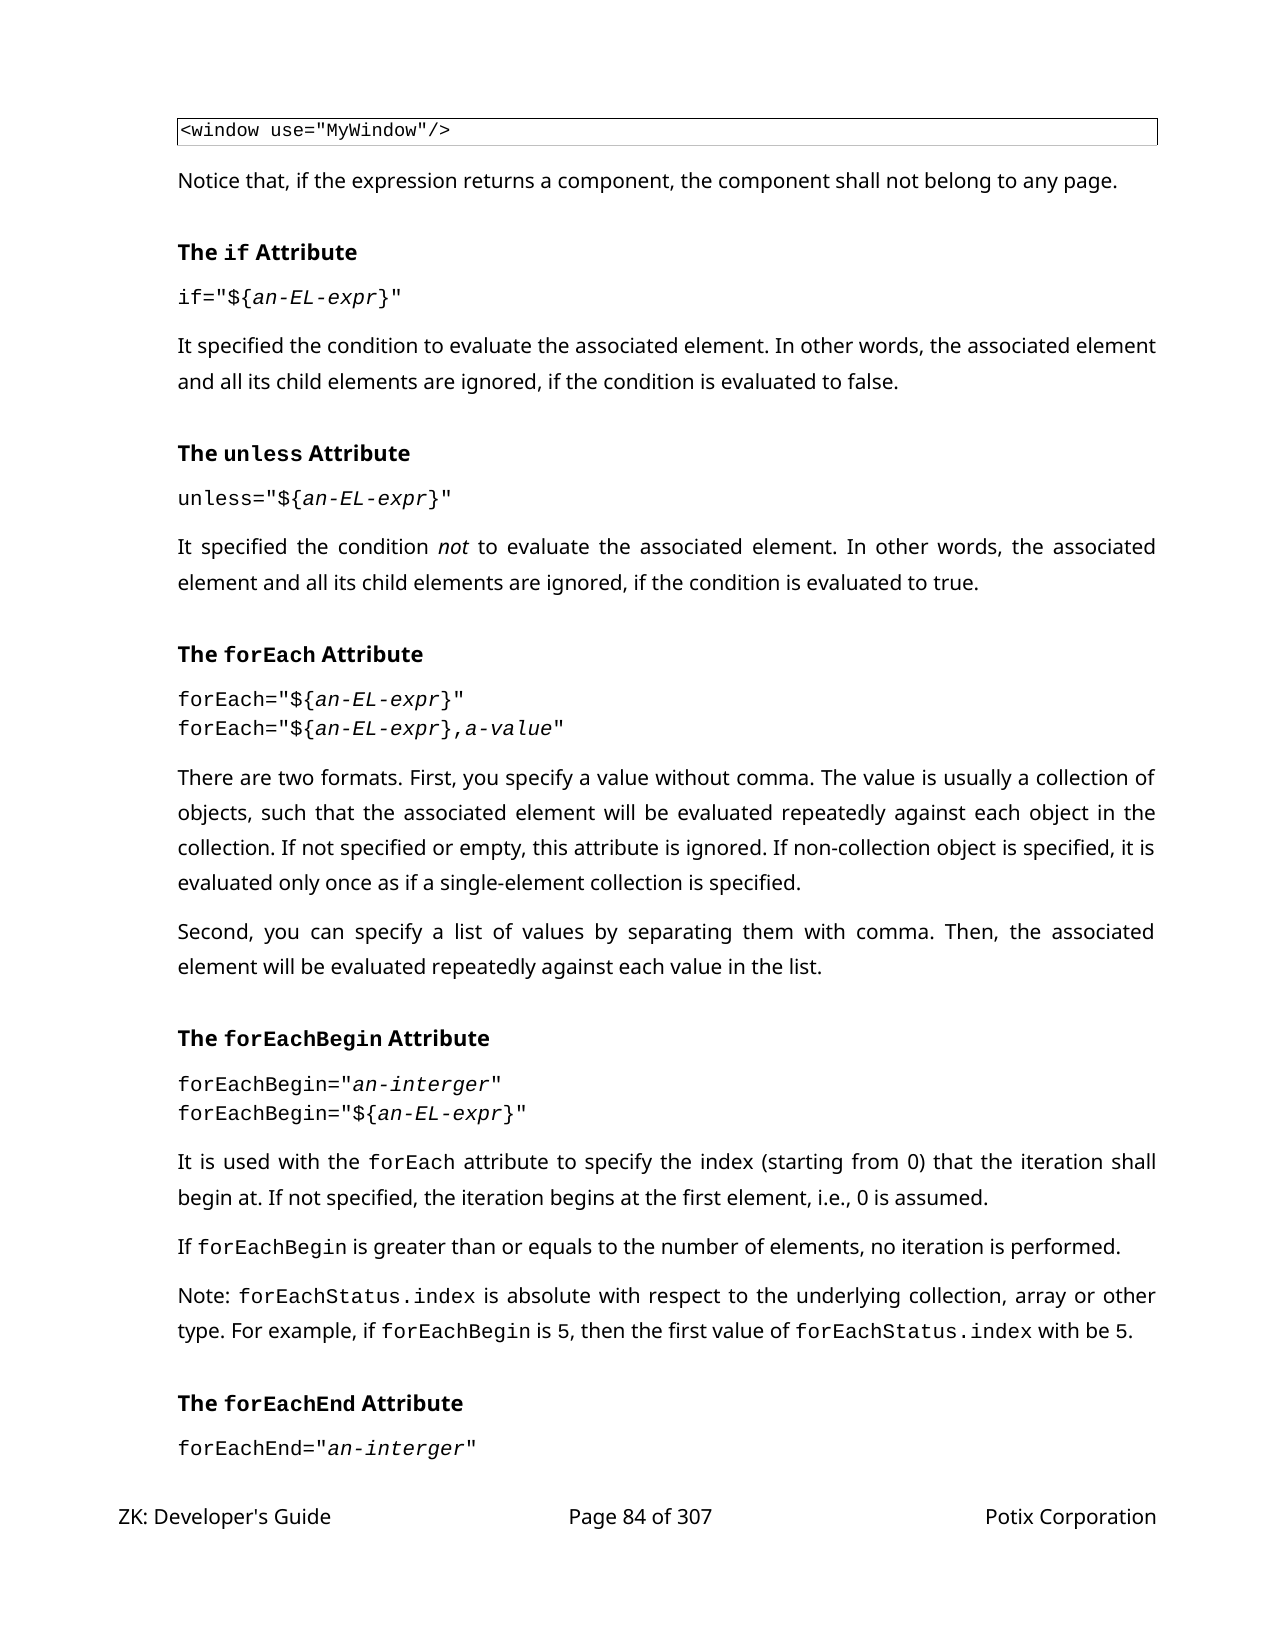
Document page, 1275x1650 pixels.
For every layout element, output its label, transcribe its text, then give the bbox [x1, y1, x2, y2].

text It specified the condition not to evaluate the associated element. In other words, the associated element and all its child elements are ignored, if the condition is evaluated to true. [177, 532, 1157, 596]
text <window use="MyWindow"/> [178, 119, 1157, 145]
text There are two formats. First, you specify a value without comma. The value is usually a collection of objects, such that the associated element will be evaluated repeatedly against each object in the collection. If not specified or empty, this attribute is ignored. If non-collection object is specified, it is evaluated only once as if a single-element collection is specified. [177, 763, 1157, 897]
text It specified the condition to evaluate the associated element. In other words, the associated element and all its child elements are ignored, if the condition is evaluated to false. [177, 332, 1157, 395]
text Note: forEachStatus.index is absolute with respect to the underlying collection, array or other type. For example, if forEachBegin is 5, then the first value of forEachStatus.index with be 5. [177, 1281, 1157, 1345]
subtitle The forEachBegin Attribute [177, 1023, 1157, 1053]
text forEachEnd="an-interger" [177, 1438, 1157, 1462]
text forEachBegin="an-interger" forEachBegin="${an-EL-expr}" [177, 1074, 1157, 1127]
subtitle The unless Attribute [177, 438, 1157, 468]
text forEach="${an-EL-expr}" forEach="${an-EL-expr},a-value" [177, 689, 1157, 742]
subtitle The forEach Attribute [177, 638, 1157, 668]
text Second, you can specify a list of values by separating them with comma. Then, the associated element will be evaluated repeatedly against each value in the list. [177, 917, 1157, 981]
subtitle The if Attribute [177, 237, 1157, 267]
text unless="${an-EL-expr}" [177, 488, 1157, 512]
subtitle The forEachEnd Attribute [177, 1387, 1157, 1418]
text Notice that, if the expression returns a component, the component shall not belong to any page. [177, 166, 1157, 194]
text It is used with the forEach attribute to specify the index (starting from 0) that the iteration shall begin at. If not specified, the iteration begins at the first element, i.e., 0 is assumed. [177, 1147, 1157, 1211]
text If forEachBegin is greater than or equals to the number of elements, no iteration is performed. [177, 1232, 1157, 1260]
text if="${an-EL-expr}" [177, 287, 1157, 311]
